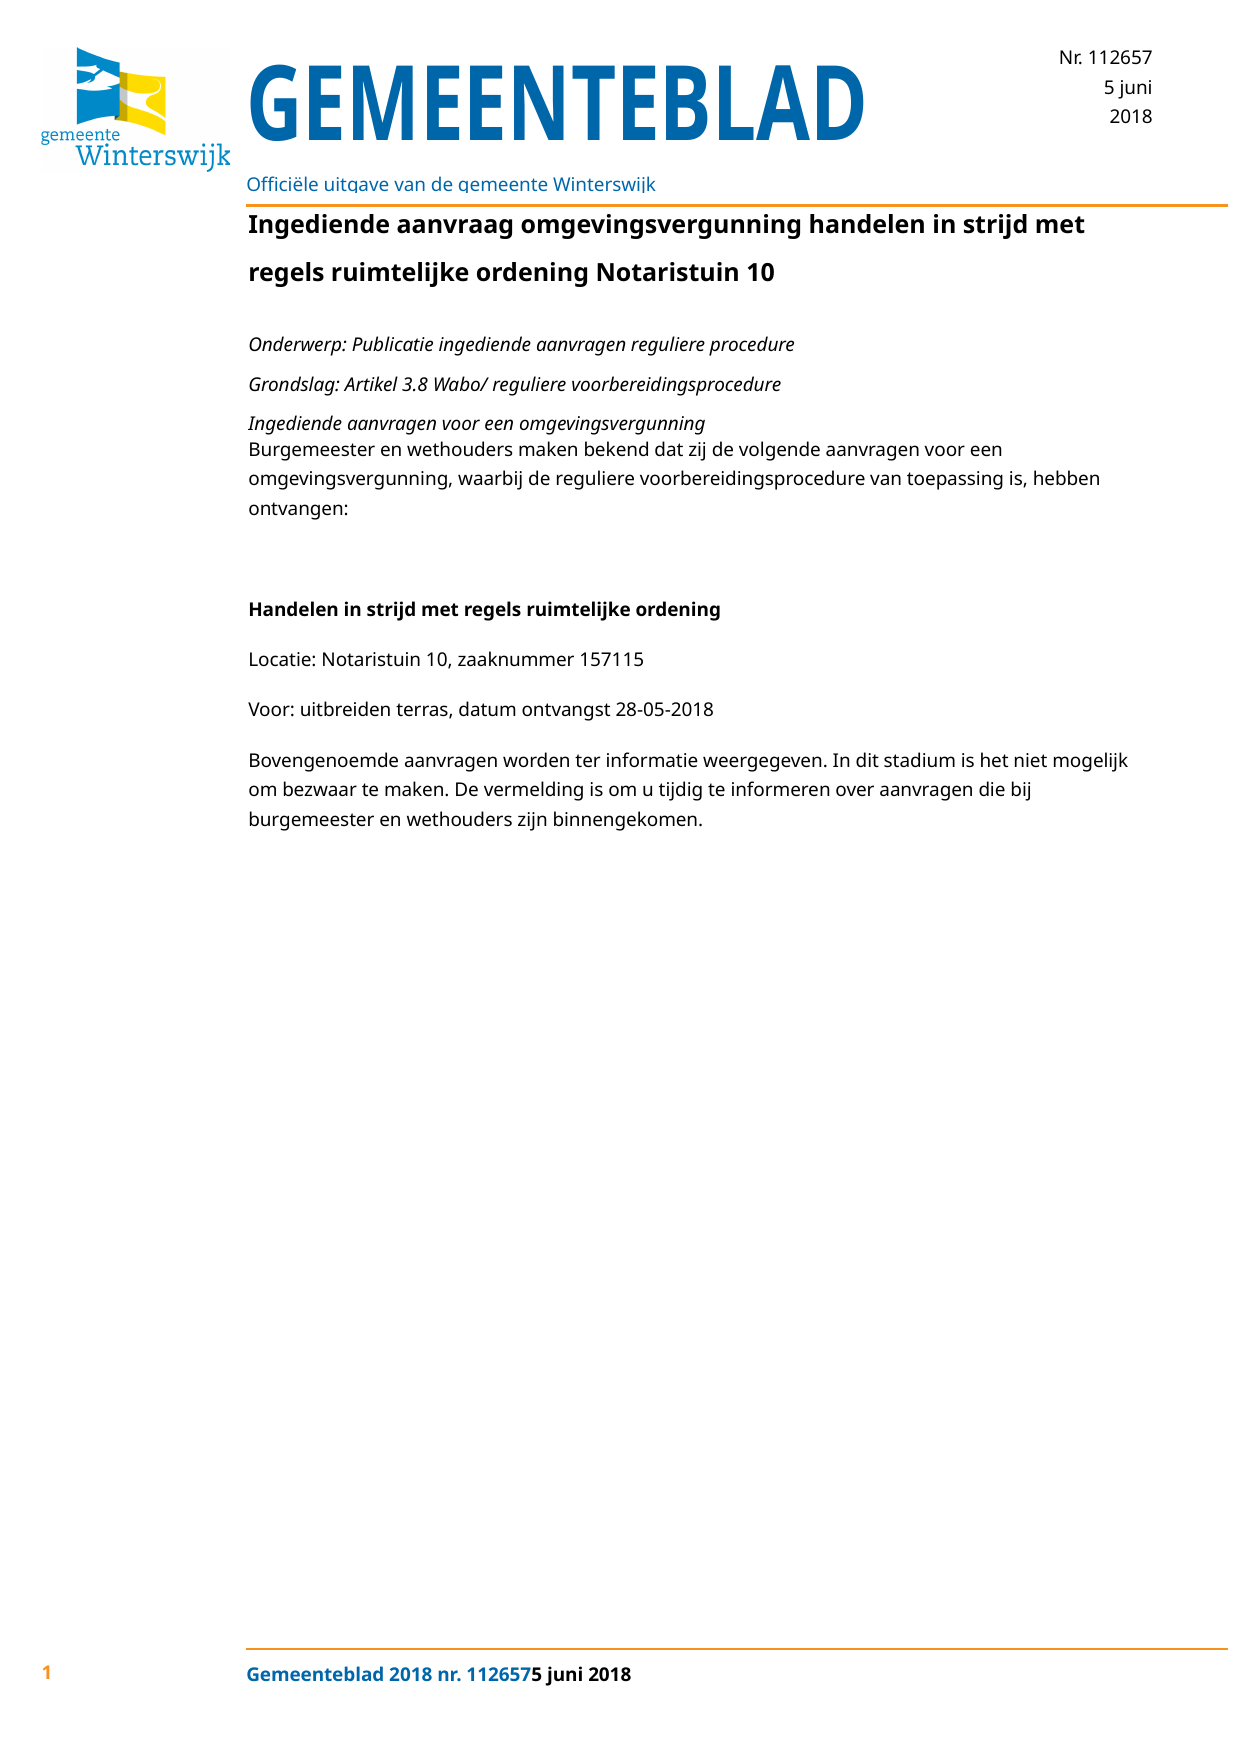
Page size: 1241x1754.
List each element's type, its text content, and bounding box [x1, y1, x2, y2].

text Ingediende aanvraag omgevingsvergunning handelen in strijd met regels ruimtelijke ordening Notaristuin 10 [248, 207, 1152, 288]
text Locatie: Notaristuin 10, zaaknummer 157115 [248, 646, 1152, 672]
text Onderwerp: Publicatie ingediende aanvragen reguliere procedure [248, 331, 1152, 357]
text Handelen in strijd met regels ruimtelijke ordening [248, 596, 1152, 621]
text Burgemeester en wethouders maken bekend dat zij de volgende aanvragen voor een omgevingsvergunning, waarbij de reguliere voorbereidingsprocedure van toepassing is, hebben ontvangen: [248, 436, 1152, 521]
text Bovengenoemde aanvragen worden ter informatie weergegeven. In dit stadium is het niet mogelijk om bezwaar te maken. De vermelding is om u tijdig te informeren over aanvragen die bij burgemeester en wethouders zijn binnengekomen. [248, 747, 1152, 832]
text Grondslag: Artikel 3.8 Wabo/ reguliere voorbereidingsprocedure [248, 371, 1152, 396]
text Voor: uitbreiden terras, datum ontvangst 28-05-2018 [248, 697, 1152, 722]
picture [225, 153, 231, 162]
text Ingediende aanvragen voor een omgevingsvergunning [248, 410, 1152, 436]
picture [41, 47, 231, 172]
